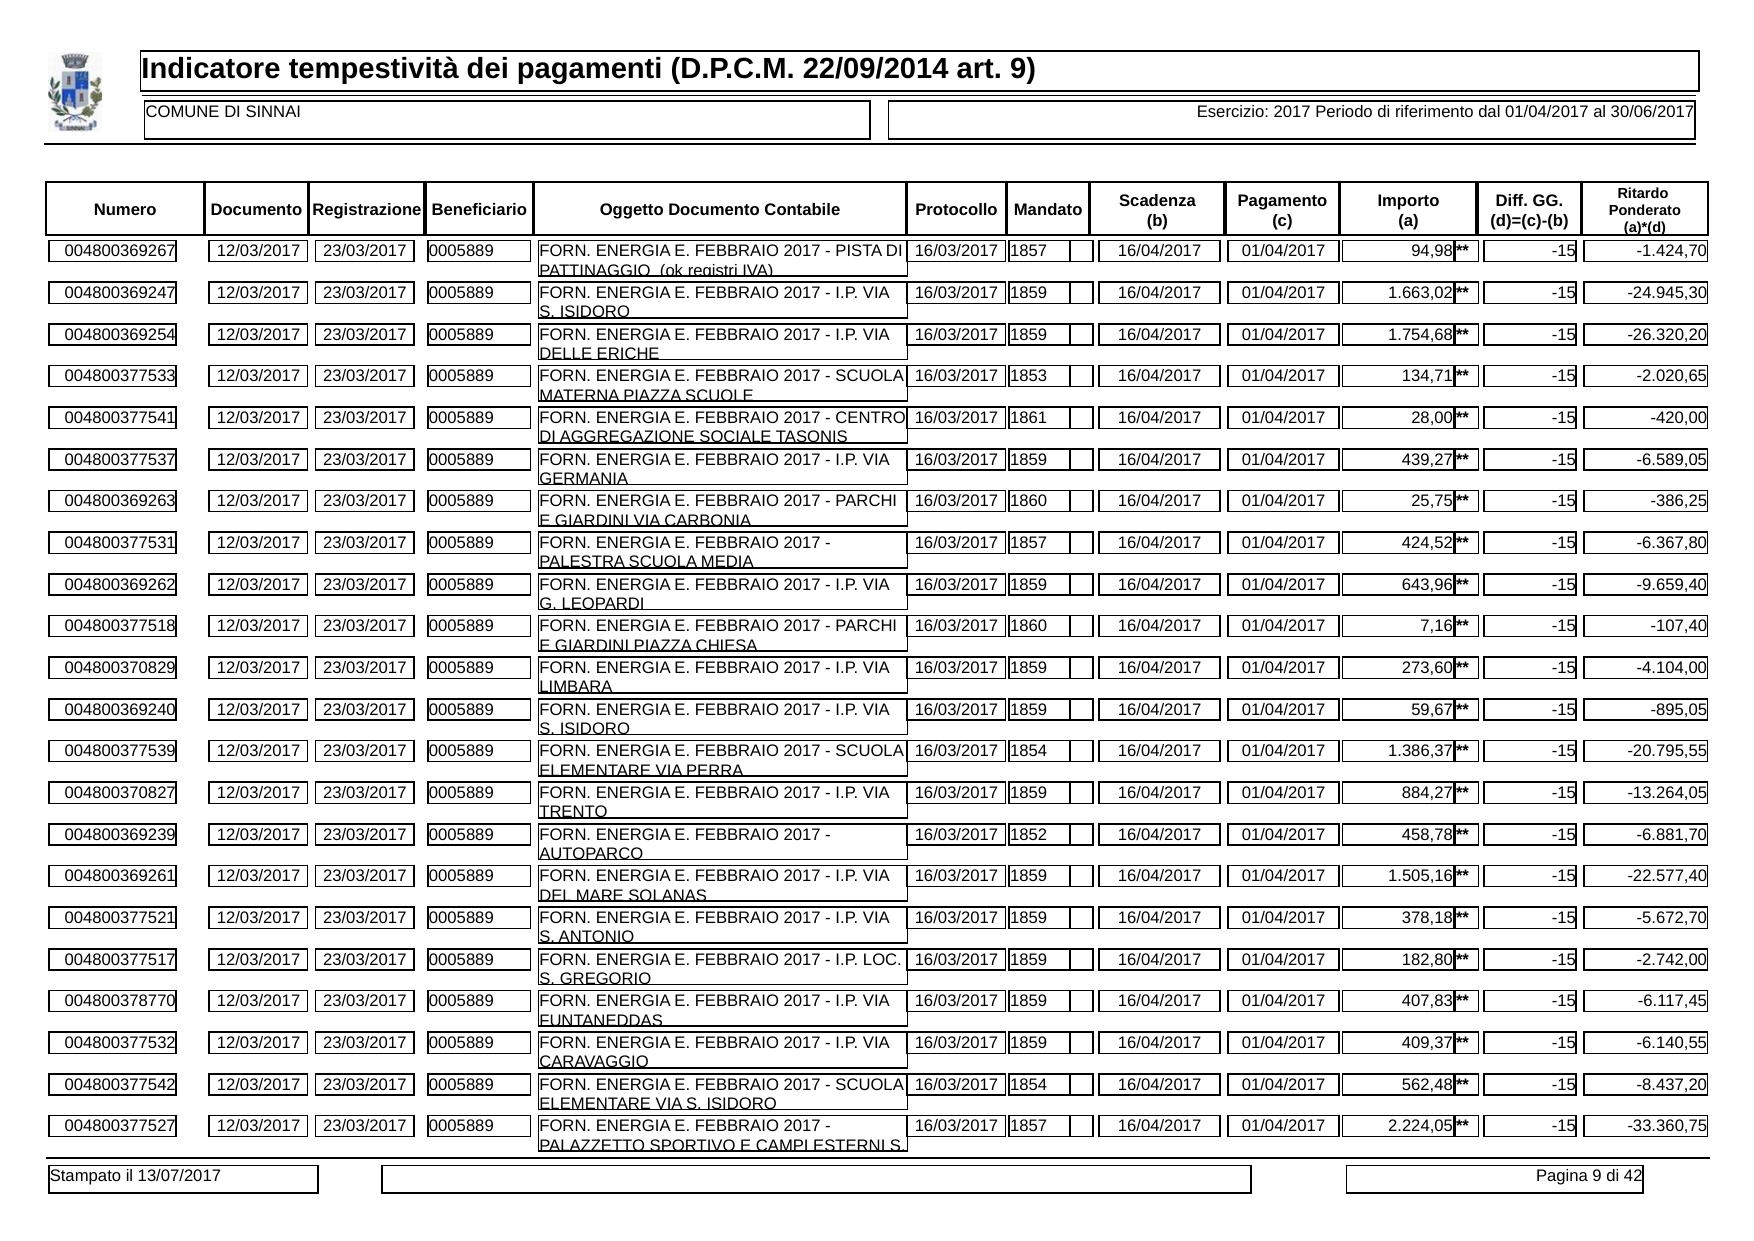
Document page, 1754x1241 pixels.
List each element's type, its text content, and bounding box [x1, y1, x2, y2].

text 12/03/2017 [210, 366, 307, 385]
text 23/03/2017 [316, 366, 413, 385]
text 1857 [1010, 533, 1069, 552]
text 23/03/2017 [316, 241, 413, 260]
text -8.437,20 [1585, 1075, 1707, 1094]
text -24.945,30 [1585, 283, 1707, 302]
text 01/04/2017 [1229, 533, 1338, 552]
text 16/03/2017 [908, 408, 1005, 427]
text FORN. ENERGIA E. FEBBRAIO 2017 - I.P. VIA TRENTO [539, 783, 907, 817]
text ** [1456, 616, 1478, 635]
text 16/03/2017 [908, 1075, 1005, 1094]
text 12/03/2017 [210, 1033, 307, 1052]
text 01/04/2017 [1229, 700, 1338, 719]
text -15 [1485, 325, 1575, 344]
text 1857 [1010, 1116, 1069, 1135]
text 23/03/2017 [316, 575, 413, 594]
text ** [1456, 325, 1478, 344]
text 1853 [1010, 366, 1069, 385]
text -15 [1485, 700, 1575, 719]
text -33.360,75 [1585, 1116, 1707, 1135]
text Diff. GG. (d)=(c)-(b) [1479, 191, 1580, 229]
text 28,00 [1343, 408, 1453, 427]
text 004800377541 [50, 408, 175, 427]
text -4.104,00 [1585, 658, 1707, 677]
text Documento [206, 199, 307, 219]
text Stampato il 13/07/2017 [50, 1166, 317, 1185]
text 16/04/2017 [1100, 1116, 1219, 1135]
text 16/03/2017 [908, 658, 1005, 677]
text 12/03/2017 [210, 575, 307, 594]
text 16/04/2017 [1100, 700, 1219, 719]
text 23/03/2017 [316, 866, 413, 885]
text 004800377539 [50, 741, 175, 760]
text 16/03/2017 [908, 450, 1005, 469]
text ** [1456, 1033, 1478, 1052]
text 01/04/2017 [1229, 1075, 1338, 1094]
text 1859 [1010, 283, 1069, 302]
text 16/03/2017 [908, 533, 1005, 552]
text Mandato [1008, 199, 1088, 219]
text 23/03/2017 [316, 700, 413, 719]
text FORN. ENERGIA E. FEBBRAIO 2017 - I.P. VIA DELLE ERICHE [539, 325, 907, 359]
text 1860 [1010, 616, 1069, 635]
text 0005889 [429, 491, 530, 510]
text Oggetto Documento Contabile [535, 199, 905, 219]
text FORN. ENERGIA E. FEBBRAIO 2017 - PARCHI E GIARDINI PIAZZA CHIESA [539, 616, 907, 650]
text 0005889 [429, 908, 530, 927]
text -15 [1485, 1116, 1575, 1135]
text 16/04/2017 [1100, 241, 1219, 260]
text 16/04/2017 [1100, 950, 1219, 969]
text 16/03/2017 [908, 700, 1005, 719]
text Indicatore tempestività dei pagamenti (D.P.C.M. 22/09/2014 art. 9) [141, 52, 1698, 85]
text 134,71 [1343, 366, 1453, 385]
text ** [1456, 491, 1478, 510]
text FORN. ENERGIA E. FEBBRAIO 2017 - I.P. VIA DEL MARE SOLANAS [539, 866, 907, 900]
text 1859 [1010, 700, 1069, 719]
text 16/04/2017 [1100, 575, 1219, 594]
text -22.577,40 [1585, 866, 1707, 885]
text 12/03/2017 [210, 408, 307, 427]
text 407,83 [1343, 991, 1453, 1010]
text Protocollo [908, 199, 1005, 219]
text Importo (a) [1341, 191, 1475, 229]
text -107,40 [1585, 616, 1707, 635]
text -6.117,45 [1585, 991, 1707, 1010]
text 12/03/2017 [210, 991, 307, 1010]
text 004800370829 [50, 658, 175, 677]
text 004800377517 [50, 950, 175, 969]
text -2.020,65 [1585, 366, 1707, 385]
text COMUNE DI SINNAI [145, 102, 869, 121]
text 378,18 [1343, 908, 1453, 927]
text ** [1456, 283, 1478, 302]
text 0005889 [429, 1116, 530, 1135]
text Esercizio: 2017 Periodo di riferimento dal 01/04/2017 al 30/06/2017 [889, 102, 1694, 121]
text 1859 [1010, 1033, 1069, 1052]
text 12/03/2017 [210, 908, 307, 927]
text FORN. ENERGIA E. FEBBRAIO 2017 - I.P. VIA S. ISIDORO [539, 283, 907, 317]
text -15 [1485, 491, 1575, 510]
text 16/03/2017 [908, 783, 1005, 802]
text 004800369262 [50, 575, 175, 594]
text 23/03/2017 [316, 1075, 413, 1094]
text 23/03/2017 [316, 658, 413, 677]
text 16/03/2017 [908, 366, 1005, 385]
text 01/04/2017 [1229, 450, 1338, 469]
text Ritardo Ponderato (a)*(d) [1583, 185, 1707, 234]
text 12/03/2017 [210, 950, 307, 969]
text 16/03/2017 [908, 1033, 1005, 1052]
text -9.659,40 [1585, 575, 1707, 594]
text 1.754,68 [1343, 325, 1453, 344]
text Numero [47, 199, 203, 219]
text 16/04/2017 [1100, 991, 1219, 1010]
text 16/03/2017 [908, 950, 1005, 969]
text 0005889 [429, 366, 530, 385]
text 004800377518 [50, 616, 175, 635]
text 23/03/2017 [316, 908, 413, 927]
text 1859 [1010, 950, 1069, 969]
text -6.140,55 [1585, 1033, 1707, 1052]
text -6.367,80 [1585, 533, 1707, 552]
text 25,75 [1343, 491, 1453, 510]
text FORN. ENERGIA E. FEBBRAIO 2017 - I.P. LOC. S. GREGORIO [539, 950, 907, 984]
text 16/04/2017 [1100, 1075, 1219, 1094]
text 562,48 [1343, 1075, 1453, 1094]
text 2.224,05 [1343, 1116, 1453, 1135]
text FORN. ENERGIA E. FEBBRAIO 2017 - I.P. VIA S. ISIDORO [539, 700, 907, 734]
text 01/04/2017 [1229, 991, 1338, 1010]
text 12/03/2017 [210, 825, 307, 844]
text -15 [1485, 366, 1575, 385]
text 004800369239 [50, 825, 175, 844]
text 0005889 [429, 991, 530, 1010]
text 12/03/2017 [210, 616, 307, 635]
text 439,27 [1343, 450, 1453, 469]
text 7,16 [1343, 616, 1453, 635]
text 12/03/2017 [210, 741, 307, 760]
text FORN. ENERGIA E. FEBBRAIO 2017 - SCUOLA MATERNA PIAZZA SCUOLE [539, 366, 907, 400]
text ** [1456, 783, 1478, 802]
text ** [1456, 366, 1478, 385]
text FORN. ENERGIA E. FEBBRAIO 2017 - I.P. VIA FUNTANEDDAS [539, 991, 907, 1025]
text 16/04/2017 [1100, 825, 1219, 844]
text 01/04/2017 [1229, 658, 1338, 677]
text ** [1456, 908, 1478, 927]
text 1854 [1010, 741, 1069, 760]
text FORN. ENERGIA E. FEBBRAIO 2017 - I.P. VIA S. ANTONIO [539, 908, 907, 942]
text 1859 [1010, 450, 1069, 469]
text 16/04/2017 [1100, 450, 1219, 469]
text ** [1456, 450, 1478, 469]
text ** [1456, 741, 1478, 760]
text 16/03/2017 [908, 325, 1005, 344]
text 1859 [1010, 991, 1069, 1010]
text -13.264,05 [1585, 783, 1707, 802]
text 0005889 [429, 950, 530, 969]
text 424,52 [1343, 533, 1453, 552]
text 16/04/2017 [1100, 491, 1219, 510]
text 16/04/2017 [1100, 283, 1219, 302]
text 01/04/2017 [1229, 575, 1338, 594]
text 01/04/2017 [1229, 825, 1338, 844]
text 0005889 [429, 1033, 530, 1052]
text ** [1456, 575, 1478, 594]
text 004800370827 [50, 783, 175, 802]
text -6.881,70 [1585, 825, 1707, 844]
text 01/04/2017 [1229, 283, 1338, 302]
text 01/04/2017 [1229, 866, 1338, 885]
text 16/03/2017 [908, 616, 1005, 635]
text 1860 [1010, 491, 1069, 510]
text 0005889 [429, 283, 530, 302]
text -15 [1485, 533, 1575, 552]
text 16/04/2017 [1100, 908, 1219, 927]
text FORN. ENERGIA E. FEBBRAIO 2017 - AUTOPARCO [539, 825, 907, 859]
text FORN. ENERGIA E. FEBBRAIO 2017 - I.P. VIA LIMBARA [539, 658, 907, 692]
text 12/03/2017 [210, 866, 307, 885]
text 12/03/2017 [210, 283, 307, 302]
text 16/03/2017 [908, 866, 1005, 885]
text 884,27 [1343, 783, 1453, 802]
text 01/04/2017 [1229, 616, 1338, 635]
text ** [1456, 241, 1478, 260]
text 16/04/2017 [1100, 658, 1219, 677]
text 23/03/2017 [316, 616, 413, 635]
text 12/03/2017 [210, 533, 307, 552]
text 1859 [1010, 866, 1069, 885]
text 16/04/2017 [1100, 616, 1219, 635]
text 0005889 [429, 533, 530, 552]
text 1861 [1010, 408, 1069, 427]
text 23/03/2017 [316, 741, 413, 760]
text 1854 [1010, 1075, 1069, 1094]
text ** [1456, 825, 1478, 844]
text -15 [1485, 866, 1575, 885]
text 643,96 [1343, 575, 1453, 594]
text ** [1456, 408, 1478, 427]
text 16/04/2017 [1100, 533, 1219, 552]
text 0005889 [429, 575, 530, 594]
text 16/04/2017 [1100, 783, 1219, 802]
text 16/03/2017 [908, 825, 1005, 844]
text -26.320,20 [1585, 325, 1707, 344]
text -5.672,70 [1585, 908, 1707, 927]
text -895,05 [1585, 700, 1707, 719]
text 01/04/2017 [1229, 366, 1338, 385]
text -15 [1485, 658, 1575, 677]
text 004800377531 [50, 533, 175, 552]
text FORN. ENERGIA E. FEBBRAIO 2017 - I.P. VIA G. LEOPARDI [539, 575, 907, 609]
text -15 [1485, 616, 1575, 635]
text 23/03/2017 [316, 283, 413, 302]
text 0005889 [429, 658, 530, 677]
text 23/03/2017 [316, 325, 413, 344]
text 16/03/2017 [908, 491, 1005, 510]
text 12/03/2017 [210, 700, 307, 719]
text 0005889 [429, 700, 530, 719]
text -420,00 [1585, 408, 1707, 427]
text 16/03/2017 [908, 1116, 1005, 1135]
text 0005889 [429, 783, 530, 802]
text 004800377533 [50, 366, 175, 385]
text 12/03/2017 [210, 325, 307, 344]
text 23/03/2017 [316, 408, 413, 427]
text ** [1456, 533, 1478, 552]
text 004800369263 [50, 491, 175, 510]
text -15 [1485, 575, 1575, 594]
text -20.795,55 [1585, 741, 1707, 760]
text 1859 [1010, 325, 1069, 344]
text -6.589,05 [1585, 450, 1707, 469]
text 16/03/2017 [908, 575, 1005, 594]
text -15 [1485, 1075, 1575, 1094]
text 0005889 [429, 866, 530, 885]
text 004800369254 [50, 325, 175, 344]
text 182,80 [1343, 950, 1453, 969]
text 0005889 [429, 450, 530, 469]
text -15 [1485, 950, 1575, 969]
text -15 [1485, 783, 1575, 802]
text FORN. ENERGIA E. FEBBRAIO 2017 - I.P. VIA GERMANIA [539, 450, 907, 484]
text 004800369247 [50, 283, 175, 302]
text 004800377532 [50, 1033, 175, 1052]
text 94,98 [1343, 241, 1453, 260]
text -15 [1485, 450, 1575, 469]
text 1859 [1010, 908, 1069, 927]
text Registrazione [310, 199, 423, 219]
text 01/04/2017 [1229, 950, 1338, 969]
text 23/03/2017 [316, 450, 413, 469]
text -15 [1485, 908, 1575, 927]
text 1859 [1010, 783, 1069, 802]
text ** [1456, 991, 1478, 1010]
text FORN. ENERGIA E. FEBBRAIO 2017 - PALESTRA SCUOLA MEDIA [539, 533, 907, 567]
text 1859 [1010, 658, 1069, 677]
text 01/04/2017 [1229, 783, 1338, 802]
text 004800378770 [50, 991, 175, 1010]
text 16/03/2017 [908, 241, 1005, 260]
text Pagamento (c) [1227, 191, 1338, 229]
text -15 [1485, 241, 1575, 260]
text ** [1456, 700, 1478, 719]
text 01/04/2017 [1229, 325, 1338, 344]
text ** [1456, 866, 1478, 885]
text FORN. ENERGIA E. FEBBRAIO 2017 - SCUOLA ELEMENTARE VIA S. ISIDORO [539, 1075, 907, 1109]
text 1.386,37 [1343, 741, 1453, 760]
text 16/04/2017 [1100, 741, 1219, 760]
text 16/04/2017 [1100, 325, 1219, 344]
text 01/04/2017 [1229, 908, 1338, 927]
text 0005889 [429, 825, 530, 844]
text 004800377537 [50, 450, 175, 469]
text 1857 [1010, 241, 1069, 260]
text 12/03/2017 [210, 450, 307, 469]
text 23/03/2017 [316, 950, 413, 969]
text FORN. ENERGIA E. FEBBRAIO 2017 - I.P. VIA CARAVAGGIO [539, 1033, 907, 1067]
text FORN. ENERGIA E. FEBBRAIO 2017 - PALAZZETTO SPORTIVO E CAMPI ESTERNI S. [539, 1116, 907, 1150]
text FORN. ENERGIA E. FEBBRAIO 2017 - PARCHI E GIARDINI VIA CARBONIA [539, 491, 907, 525]
text 12/03/2017 [210, 491, 307, 510]
text FORN. ENERGIA E. FEBBRAIO 2017 - PISTA DI PATTINAGGIO (ok registri IVA) [539, 241, 907, 275]
text 23/03/2017 [316, 1116, 413, 1135]
text 23/03/2017 [316, 491, 413, 510]
text 1859 [1010, 575, 1069, 594]
text -15 [1485, 283, 1575, 302]
text 12/03/2017 [210, 658, 307, 677]
text 12/03/2017 [210, 783, 307, 802]
text Beneficiario [427, 199, 532, 219]
text 004800369240 [50, 700, 175, 719]
text 004800377542 [50, 1075, 175, 1094]
text 273,60 [1343, 658, 1453, 677]
text 16/03/2017 [908, 908, 1005, 927]
text 1852 [1010, 825, 1069, 844]
text 01/04/2017 [1229, 491, 1338, 510]
text 409,37 [1343, 1033, 1453, 1052]
text 01/04/2017 [1229, 1033, 1338, 1052]
text 0005889 [429, 241, 530, 260]
text -2.742,00 [1585, 950, 1707, 969]
text 0005889 [429, 1075, 530, 1094]
text 01/04/2017 [1229, 408, 1338, 427]
text ** [1456, 658, 1478, 677]
text 12/03/2017 [210, 241, 307, 260]
text FORN. ENERGIA E. FEBBRAIO 2017 - SCUOLA ELEMENTARE VIA PERRA [539, 741, 907, 775]
text 16/03/2017 [908, 741, 1005, 760]
text 23/03/2017 [316, 825, 413, 844]
text -386,25 [1585, 491, 1707, 510]
text 004800377527 [50, 1116, 175, 1135]
text 01/04/2017 [1229, 1116, 1338, 1135]
text 12/03/2017 [210, 1075, 307, 1094]
text -15 [1485, 1033, 1575, 1052]
text 23/03/2017 [316, 1033, 413, 1052]
text 16/04/2017 [1100, 408, 1219, 427]
text 0005889 [429, 741, 530, 760]
text 0005889 [429, 616, 530, 635]
text 1.663,02 [1343, 283, 1453, 302]
text 01/04/2017 [1229, 741, 1338, 760]
text 004800369267 [50, 241, 175, 260]
text 458,78 [1343, 825, 1453, 844]
text 16/04/2017 [1100, 366, 1219, 385]
text 1.505,16 [1343, 866, 1453, 885]
text 16/04/2017 [1100, 1033, 1219, 1052]
text 16/03/2017 [908, 991, 1005, 1010]
text 12/03/2017 [210, 1116, 307, 1135]
text ** [1456, 1075, 1478, 1094]
text 23/03/2017 [316, 991, 413, 1010]
text ** [1456, 950, 1478, 969]
text FORN. ENERGIA E. FEBBRAIO 2017 - CENTRO DI AGGREGAZIONE SOCIALE TASONIS [539, 408, 907, 442]
text Pagina 9 di 42 [1347, 1166, 1642, 1185]
text 23/03/2017 [316, 533, 413, 552]
text 16/04/2017 [1100, 866, 1219, 885]
text 004800377521 [50, 908, 175, 927]
text 59,67 [1343, 700, 1453, 719]
text 0005889 [429, 325, 530, 344]
text -15 [1485, 408, 1575, 427]
text -1.424,70 [1585, 241, 1707, 260]
picture [47, 52, 103, 132]
text -15 [1485, 741, 1575, 760]
text 23/03/2017 [316, 783, 413, 802]
text 16/03/2017 [908, 283, 1005, 302]
text Scadenza (b) [1091, 191, 1223, 229]
text ** [1456, 1116, 1478, 1135]
text -15 [1485, 991, 1575, 1010]
text -15 [1485, 825, 1575, 844]
text 0005889 [429, 408, 530, 427]
text 004800369261 [50, 866, 175, 885]
text 01/04/2017 [1229, 241, 1338, 260]
